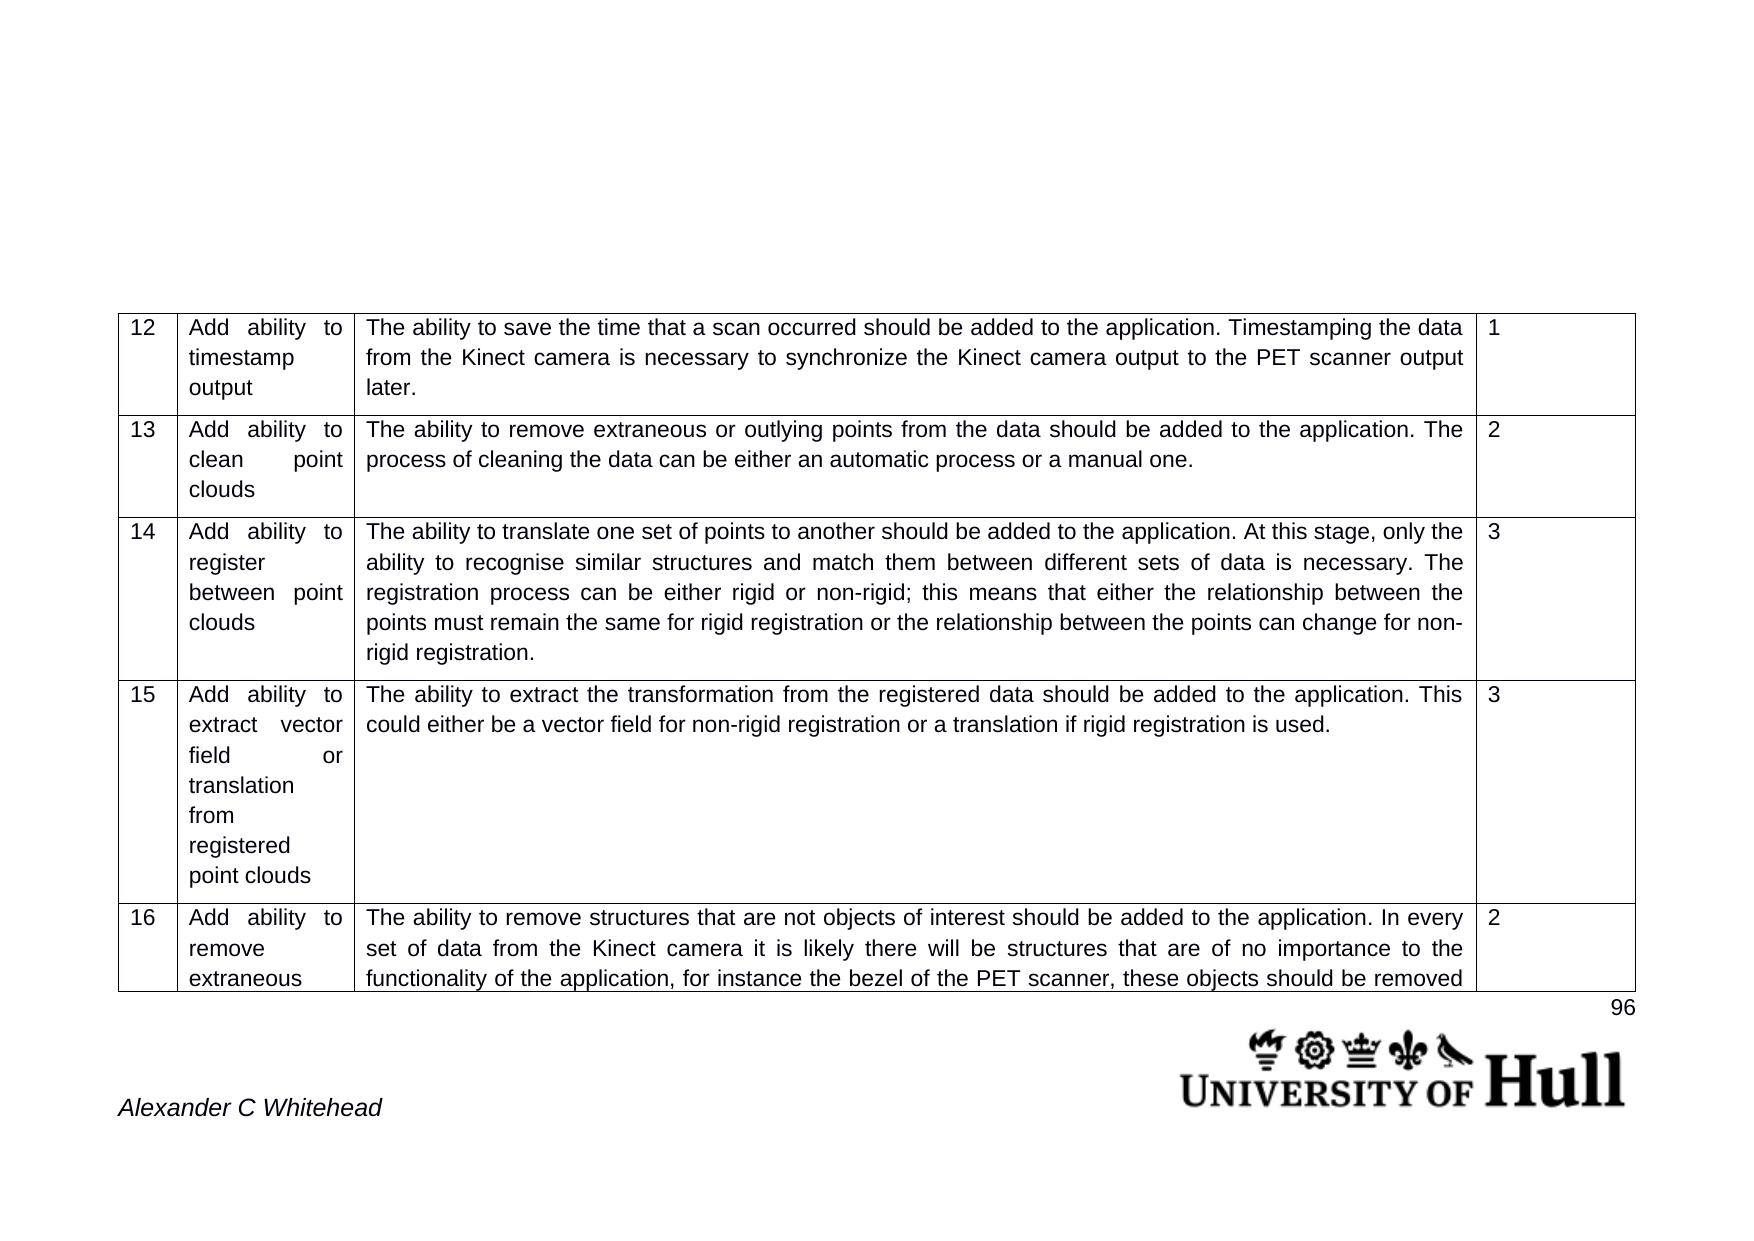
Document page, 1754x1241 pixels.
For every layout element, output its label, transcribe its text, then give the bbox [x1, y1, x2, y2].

table_cell The ability to save the time that a scan occurred should be added to the application. Timestamping the data from the Kinect camera is necessary to synchronize the Kinect camera output to the PET scanner output later. [355, 314, 1476, 415]
table_cell The ability to extract the transformation from the registered data should be added to the application. This could either be a vector field for non-rigid registration or a translation if rigid registration is used. [355, 681, 1476, 903]
table_cell Add ability to remove extraneous [178, 904, 354, 991]
picture [1173, 1020, 1634, 1117]
table_cell The ability to remove extraneous or outlying points from the data should be added to the application. The process of cleaning the data can be either an automatic process or a manual one. [355, 416, 1476, 517]
table_cell 1 [1477, 314, 1635, 415]
table_cell Add ability to clean point clouds [178, 416, 354, 517]
table_cell 2 [1477, 416, 1635, 517]
table_cell Add ability to timestamp output [178, 314, 354, 415]
table_cell The ability to translate one set of points to another should be added to the application. At this stage, only the ability to recognise similar structures and match them between different sets of data is necessary. The registration process can be either rigid or non-rigid; this means that either the relationship between the points must remain the same for rigid registration or the relationship between the points can change for non-rigid registration. [355, 518, 1476, 680]
table_cell Add ability to extract vector field or translation from registered point clouds [178, 681, 354, 903]
table_cell 2 [1477, 904, 1635, 991]
table_cell 14 [119, 518, 177, 680]
table_cell 15 [119, 681, 177, 903]
table_cell 16 [119, 904, 177, 991]
table_cell 13 [119, 416, 177, 517]
table_cell 3 [1477, 681, 1635, 903]
table_cell 3 [1477, 518, 1635, 680]
table_cell Add ability to register between point clouds [178, 518, 354, 680]
table_cell 12 [119, 314, 177, 415]
table_cell The ability to remove structures that are not objects of interest should be added to the application. In every set of data from the Kinect camera it is likely there will be structures that are of no importance to the functionality of the application, for instance the bezel of the PET scanner, these objects should be removed [355, 904, 1476, 991]
